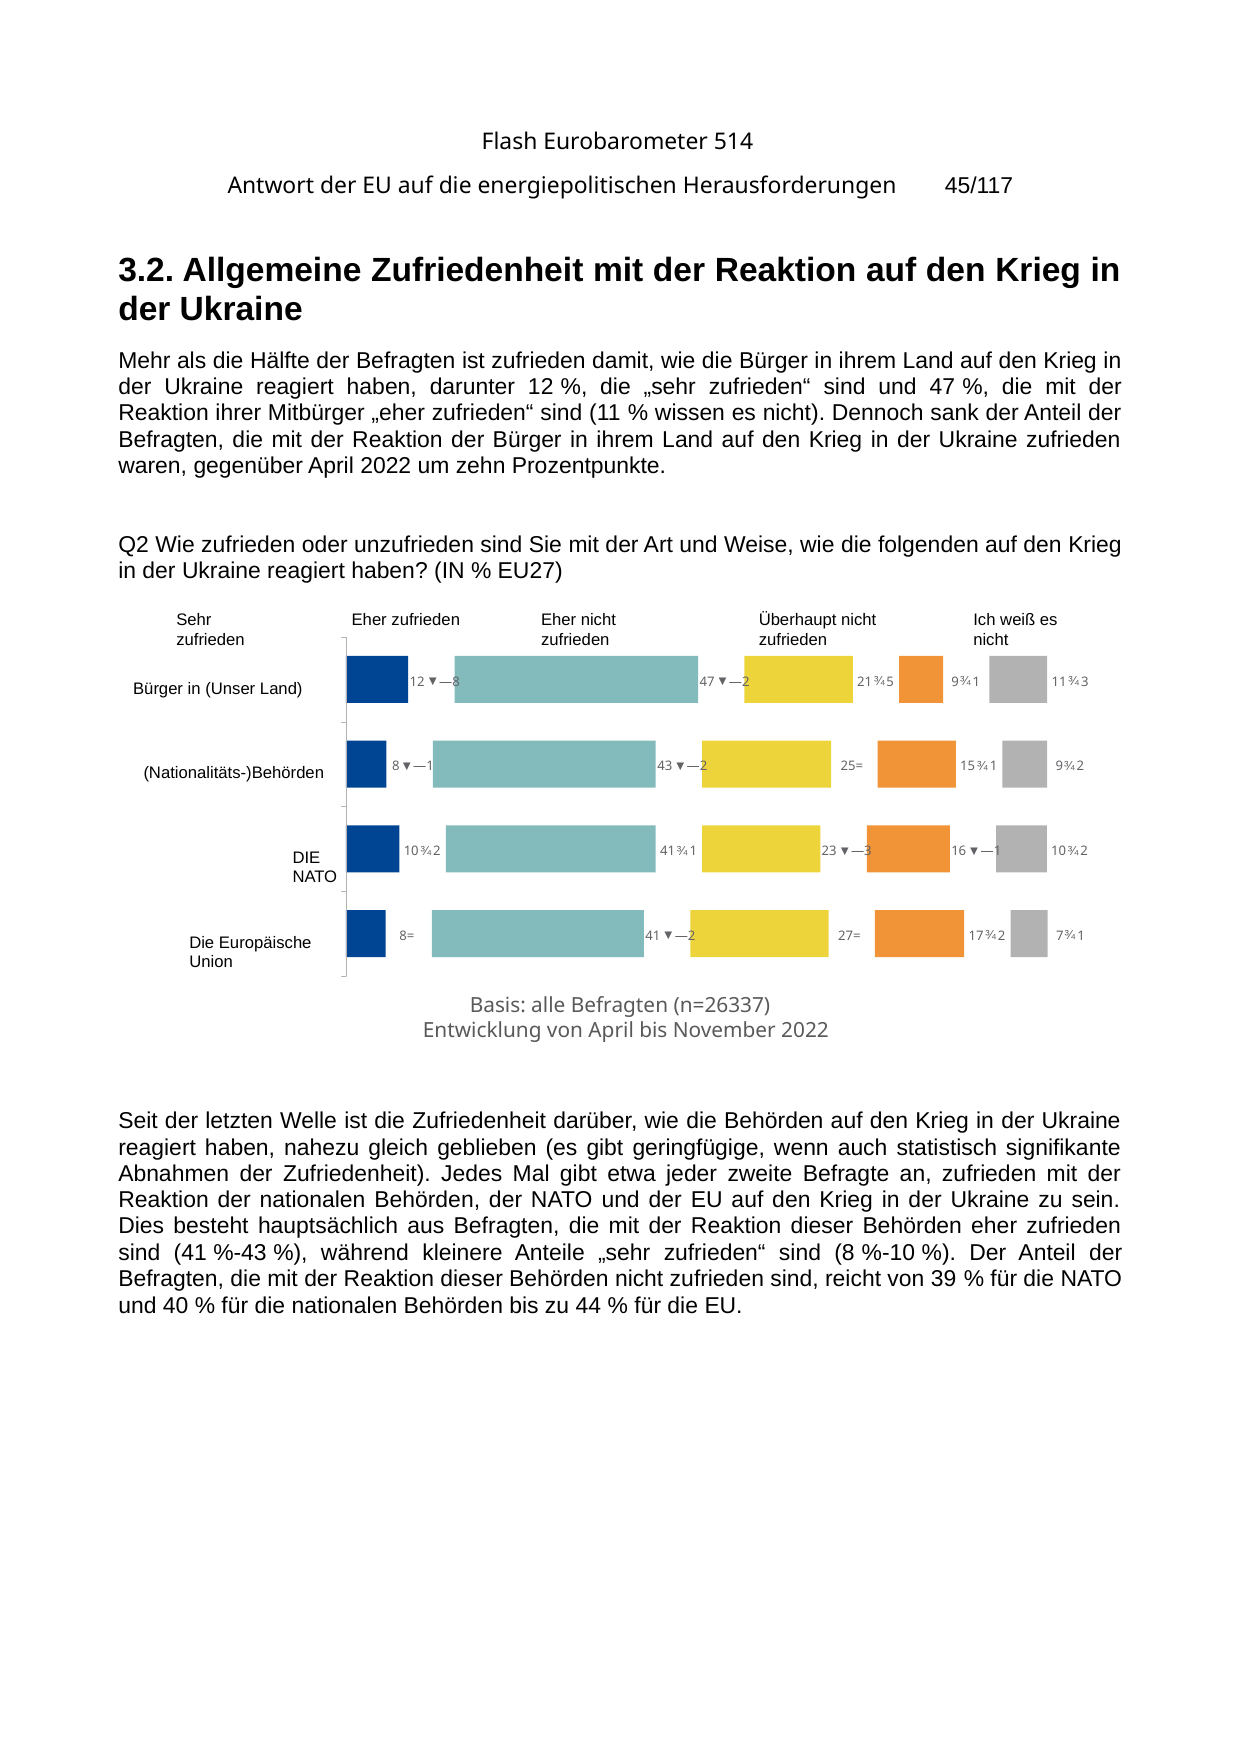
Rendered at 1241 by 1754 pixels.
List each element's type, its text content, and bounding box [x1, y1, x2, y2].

subtitle 3.2. Allgemeine Zufriedenheit mit der Reaktion auf den Krieg in der Ukraine [118, 250, 1122, 328]
text Seit der letzten Welle ist die Zufriedenheit darüber, wie die Behörden auf den Krieg in der Ukraine reagiert haben, nahezu gleich geblieben (es gibt geringfügige, wenn auch statistisch signifikante Abnahmen der Zufriedenheit). Jedes Mal gibt etwa jeder zweite Befragte an, zufrieden mit der Reaktion der nationalen Behörden, der NATO und der EU auf den Krieg in der Ukraine zu sein. Dies besteht hauptsächlich aus Befragten, die mit der Reaktion dieser Behörden eher zufrieden sind (41 %-43 %), während kleinere Anteile „sehr zufrieden“ sind (8 %-10 %). Der Anteil der Befragten, die mit der Reaktion dieser Behörden nicht zufrieden sind, reicht von 39 % für die NATO und 40 % für die nationalen Behörden bis zu 44 % für die EU. [118, 1107, 1122, 1318]
text Mehr als die Hälfte der Befragten ist zufrieden damit, wie die Bürger in ihrem Land auf den Krieg in der Ukraine reagiert haben, darunter 12 %, die „sehr zufrieden“ sind und 47 %, die mit der Reaktion ihrer Mitbürger „eher zufrieden“ sind (11 % wissen es nicht). Dennoch sank der Anteil der Befragten, die mit der Reaktion der Bürger in ihrem Land auf den Krieg in der Ukraine zufrieden waren, gegenüber April 2022 um zehn Prozentpunkte. [118, 347, 1122, 478]
text Q2 Wie zufrieden oder unzufrieden sind Sie mit der Art und Weise, wie die folgenden auf den Krieg in der Ukraine reagiert haben? (IN % EU27) [118, 531, 1122, 583]
